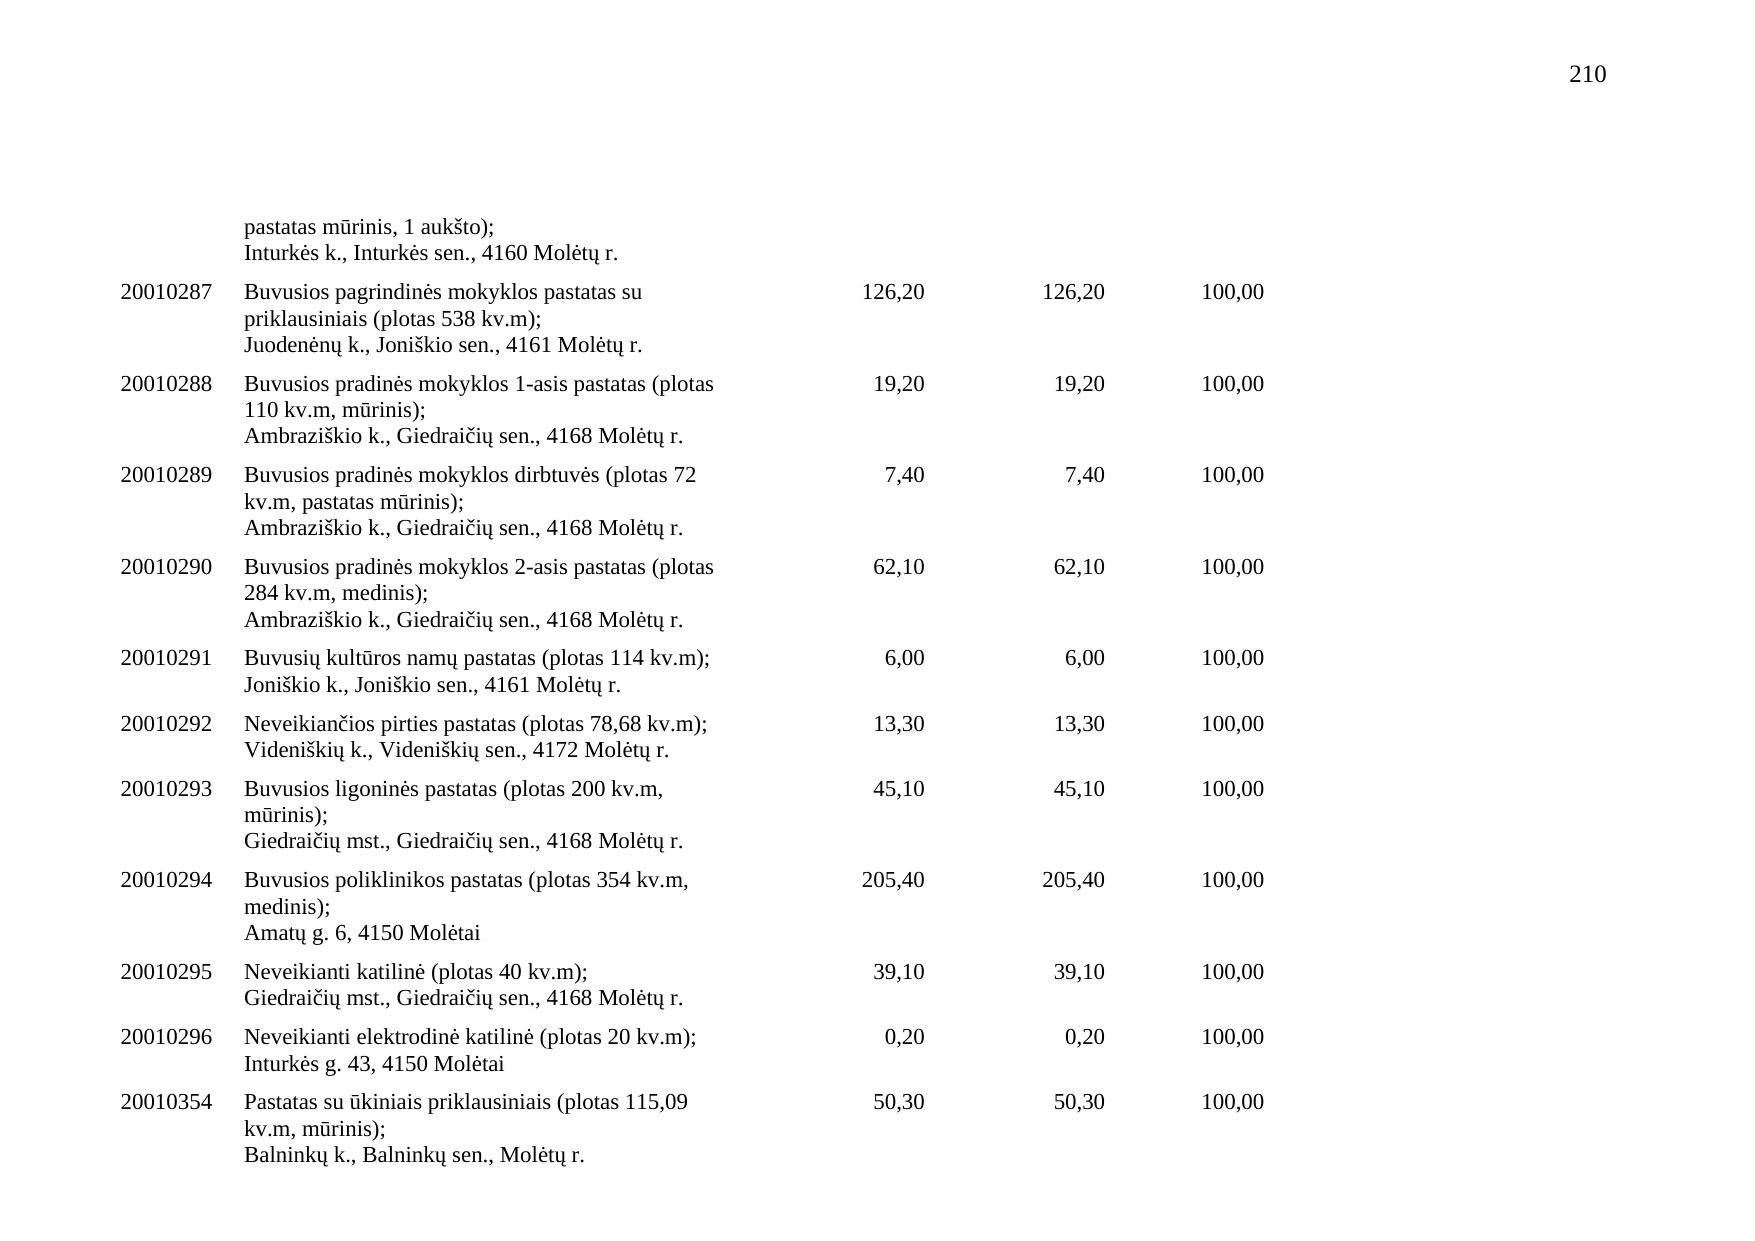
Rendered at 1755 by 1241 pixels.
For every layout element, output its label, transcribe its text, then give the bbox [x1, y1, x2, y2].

table_cell [1281, 207, 1473, 272]
table_cell 50,30 [750, 1082, 941, 1174]
table_cell [1281, 455, 1473, 547]
table_cell 100,00 [1122, 364, 1281, 455]
table_cell Buvusios pradinės mokyklos 2-asis pastatas (plotas 284 kv.m, medinis); Ambraziškio k., Giedraičių sen., 4168 Molėtų r. [233, 547, 749, 638]
table_cell Neveikianti katilinė (plotas 40 kv.m); Giedraičių mst., Giedraičių sen., 4168 Molėtų r. [233, 952, 749, 1017]
table_cell 20010291 [100, 638, 233, 703]
table_cell Buvusios ligoninės pastatas (plotas 200 kv.m, mūrinis); Giedraičių mst., Giedraičių sen., 4168 Molėtų r. [233, 769, 749, 860]
table_cell [1281, 638, 1473, 703]
table_cell [1473, 704, 1636, 769]
table_cell Buvusios poliklinikos pastatas (plotas 354 kv.m, medinis); Amatų g. 6, 4150 Molėtai [233, 860, 749, 952]
table_cell 6,00 [750, 638, 941, 703]
table_cell [1473, 207, 1636, 272]
table_cell 0,20 [941, 1017, 1122, 1082]
table_cell 100,00 [1122, 455, 1281, 547]
table_cell 62,10 [750, 547, 941, 638]
table_cell [1281, 769, 1473, 860]
table_cell 126,20 [750, 272, 941, 363]
table_cell [1281, 364, 1473, 455]
table_cell 0,20 [750, 1017, 941, 1082]
table_cell [1473, 638, 1636, 703]
table_cell 39,10 [941, 952, 1122, 1017]
table_cell 6,00 [941, 638, 1122, 703]
table_cell 19,20 [941, 364, 1122, 455]
table_cell [1281, 1017, 1473, 1082]
table_cell Neveikianti elektrodinė katilinė (plotas 20 kv.m); Inturkės g. 43, 4150 Molėtai [233, 1017, 749, 1082]
table_cell Pastatas su ūkiniais priklausiniais (plotas 115,09 kv.m, mūrinis); Balninkų k., Balninkų sen., Molėtų r. [233, 1082, 749, 1174]
table_cell [1473, 547, 1636, 638]
table_cell 45,10 [750, 769, 941, 860]
table_cell 13,30 [941, 704, 1122, 769]
table_cell [1281, 547, 1473, 638]
table_cell 19,20 [750, 364, 941, 455]
table_cell [1473, 364, 1636, 455]
table_cell [941, 207, 1122, 272]
table_cell Buvusių kultūros namų pastatas (plotas 114 kv.m); Joniškio k., Joniškio sen., 4161 Molėtų r. [233, 638, 749, 703]
table_cell 20010294 [100, 860, 233, 952]
table_cell 13,30 [750, 704, 941, 769]
table_cell 100,00 [1122, 1017, 1281, 1082]
table_cell [1281, 272, 1473, 363]
table_cell [1281, 1082, 1473, 1174]
table_cell 20010289 [100, 455, 233, 547]
table_cell 100,00 [1122, 638, 1281, 703]
table_cell 205,40 [750, 860, 941, 952]
table_cell 7,40 [750, 455, 941, 547]
table_cell 100,00 [1122, 1082, 1281, 1174]
table_cell 39,10 [750, 952, 941, 1017]
table_cell 100,00 [1122, 547, 1281, 638]
table_cell [1473, 952, 1636, 1017]
table_cell 126,20 [941, 272, 1122, 363]
table_cell [1473, 272, 1636, 363]
table_cell [1281, 704, 1473, 769]
table_cell 7,40 [941, 455, 1122, 547]
table_cell 20010290 [100, 547, 233, 638]
table_cell 20010354 [100, 1082, 233, 1174]
table_cell 20010287 [100, 272, 233, 363]
table_cell pastatas mūrinis, 1 aukšto); Inturkės k., Inturkės sen., 4160 Molėtų r. [233, 207, 749, 272]
table_cell 100,00 [1122, 272, 1281, 363]
table_cell [100, 207, 233, 272]
table_cell [750, 207, 941, 272]
table_cell [1122, 207, 1281, 272]
table_cell [1473, 1082, 1636, 1174]
table_cell Buvusios pagrindinės mokyklos pastatas su priklausiniais (plotas 538 kv.m); Juodenėnų k., Joniškio sen., 4161 Molėtų r. [233, 272, 749, 363]
table_cell [1473, 455, 1636, 547]
table_cell 20010288 [100, 364, 233, 455]
table_cell Buvusios pradinės mokyklos dirbtuvės (plotas 72 kv.m, pastatas mūrinis); Ambraziškio k., Giedraičių sen., 4168 Molėtų r. [233, 455, 749, 547]
table_cell Buvusios pradinės mokyklos 1-asis pastatas (plotas 110 kv.m, mūrinis); Ambraziškio k., Giedraičių sen., 4168 Molėtų r. [233, 364, 749, 455]
table_cell 100,00 [1122, 860, 1281, 952]
table_cell [1473, 860, 1636, 952]
table_cell 20010292 [100, 704, 233, 769]
table_cell 100,00 [1122, 769, 1281, 860]
table_cell 20010296 [100, 1017, 233, 1082]
table_cell Neveikiančios pirties pastatas (plotas 78,68 kv.m); Videniškių k., Videniškių sen., 4172 Molėtų r. [233, 704, 749, 769]
table_cell 45,10 [941, 769, 1122, 860]
table_cell 20010295 [100, 952, 233, 1017]
table_cell 62,10 [941, 547, 1122, 638]
table_cell 50,30 [941, 1082, 1122, 1174]
table_cell 100,00 [1122, 952, 1281, 1017]
table_cell [1473, 1017, 1636, 1082]
table_cell [1281, 952, 1473, 1017]
table_cell [1473, 769, 1636, 860]
table_cell 205,40 [941, 860, 1122, 952]
table_cell [1281, 860, 1473, 952]
table_cell 100,00 [1122, 704, 1281, 769]
table_cell 20010293 [100, 769, 233, 860]
